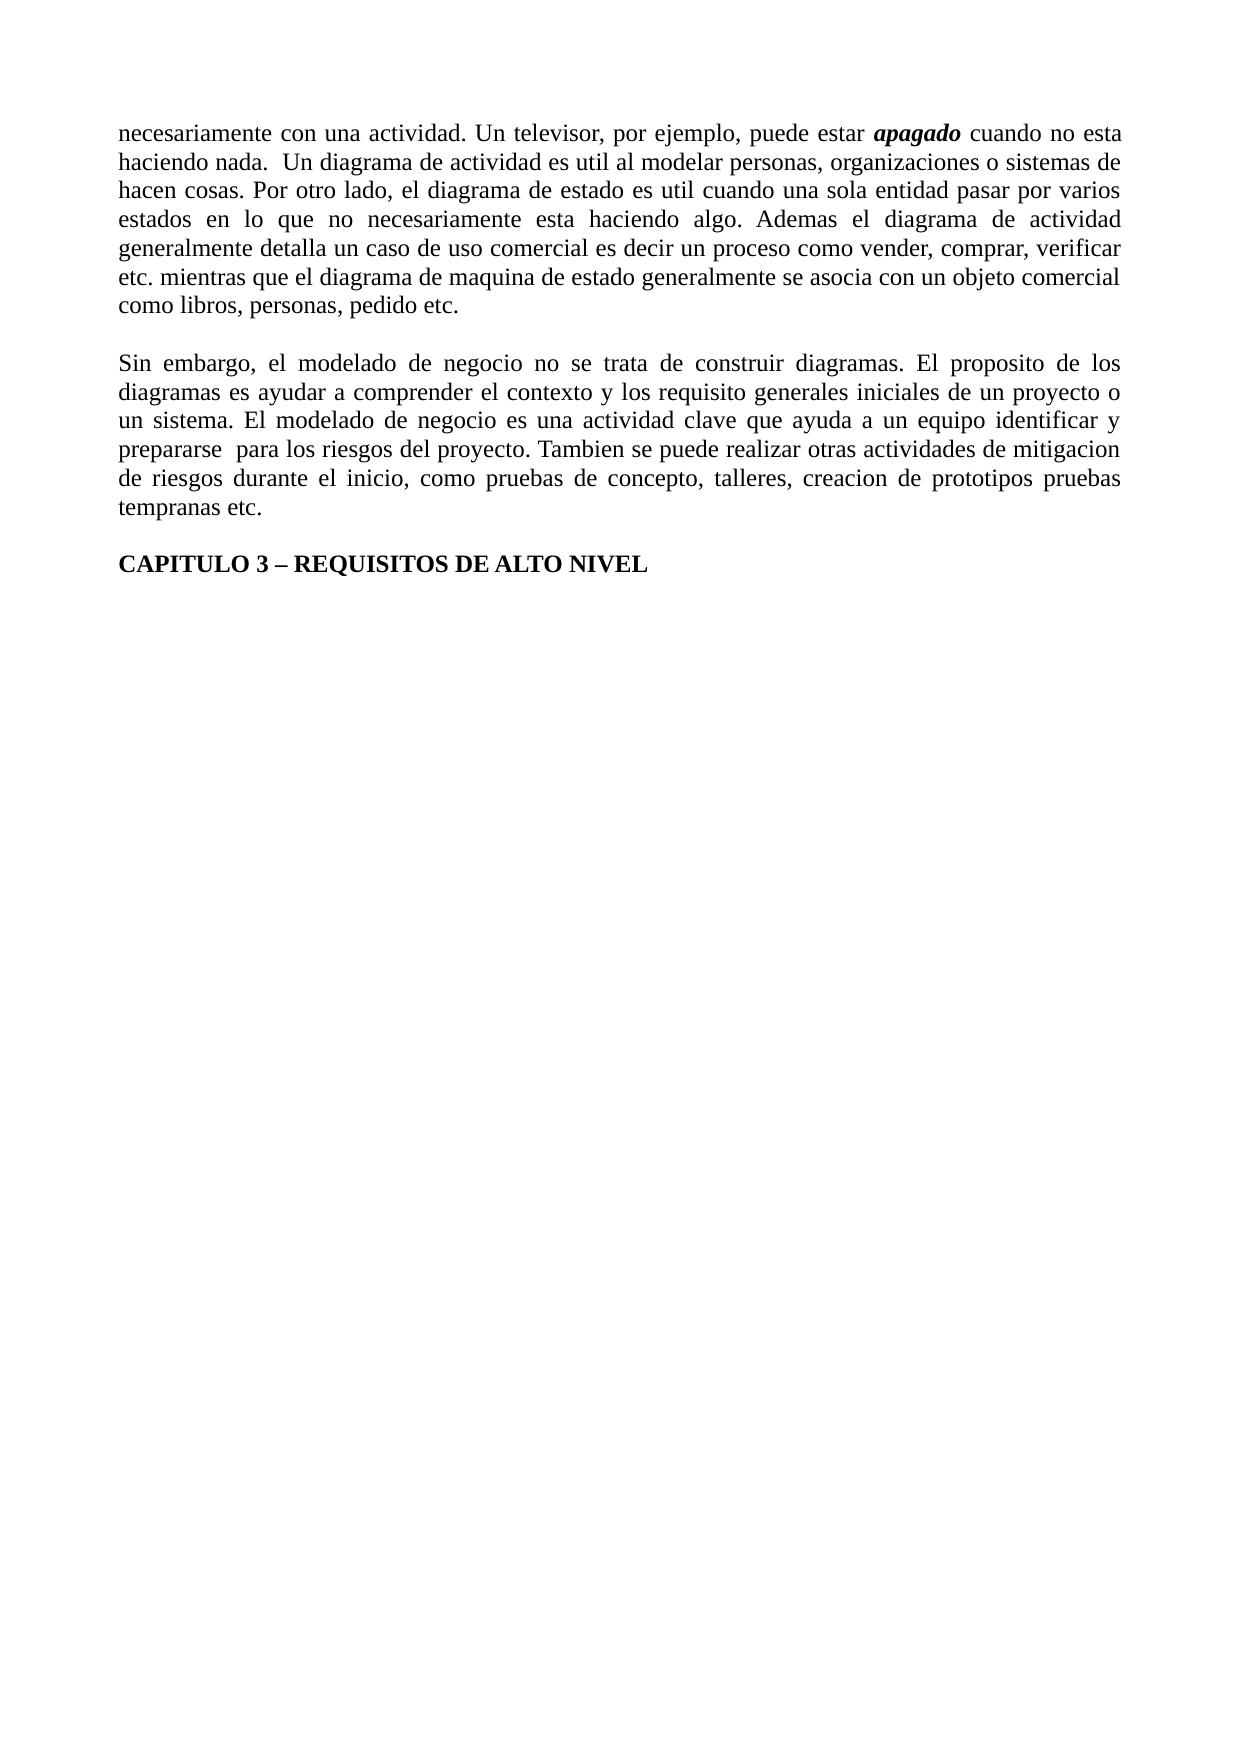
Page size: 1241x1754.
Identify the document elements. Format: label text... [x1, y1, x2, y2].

text necesariamente con una actividad. Un televisor, por ejemplo, puede estar apagado cuando no esta haciendo nada. Un diagrama de actividad es util al modelar personas, organizaciones o sistemas de hacen cosas. Por otro lado, el diagrama de estado es util cuando una sola entidad pasar por varios estados en lo que no necesariamente esta haciendo algo. Ademas el diagrama de actividad generalmente detalla un caso de uso comercial es decir un proceso como vender, comprar, verificar etc. mientras que el diagrama de maquina de estado generalmente se asocia con un objeto comercial como libros, personas, pedido etc. [118, 118, 1122, 319]
text Sin embargo, el modelado de negocio no se trata de construir diagramas. El proposito de los diagramas es ayudar a comprender el contexto y los requisito generales iniciales de un proyecto o un sistema. El modelado de negocio es una actividad clave que ayuda a un equipo identificar y prepararse para los riesgos del proyecto. Tambien se puede realizar otras actividades de mitigacion de riesgos durante el inicio, como pruebas de concepto, talleres, creacion de prototipos pruebas tempranas etc. [118, 348, 1122, 521]
text CAPITULO 3 – REQUISITOS DE ALTO NIVEL [118, 549, 1122, 578]
